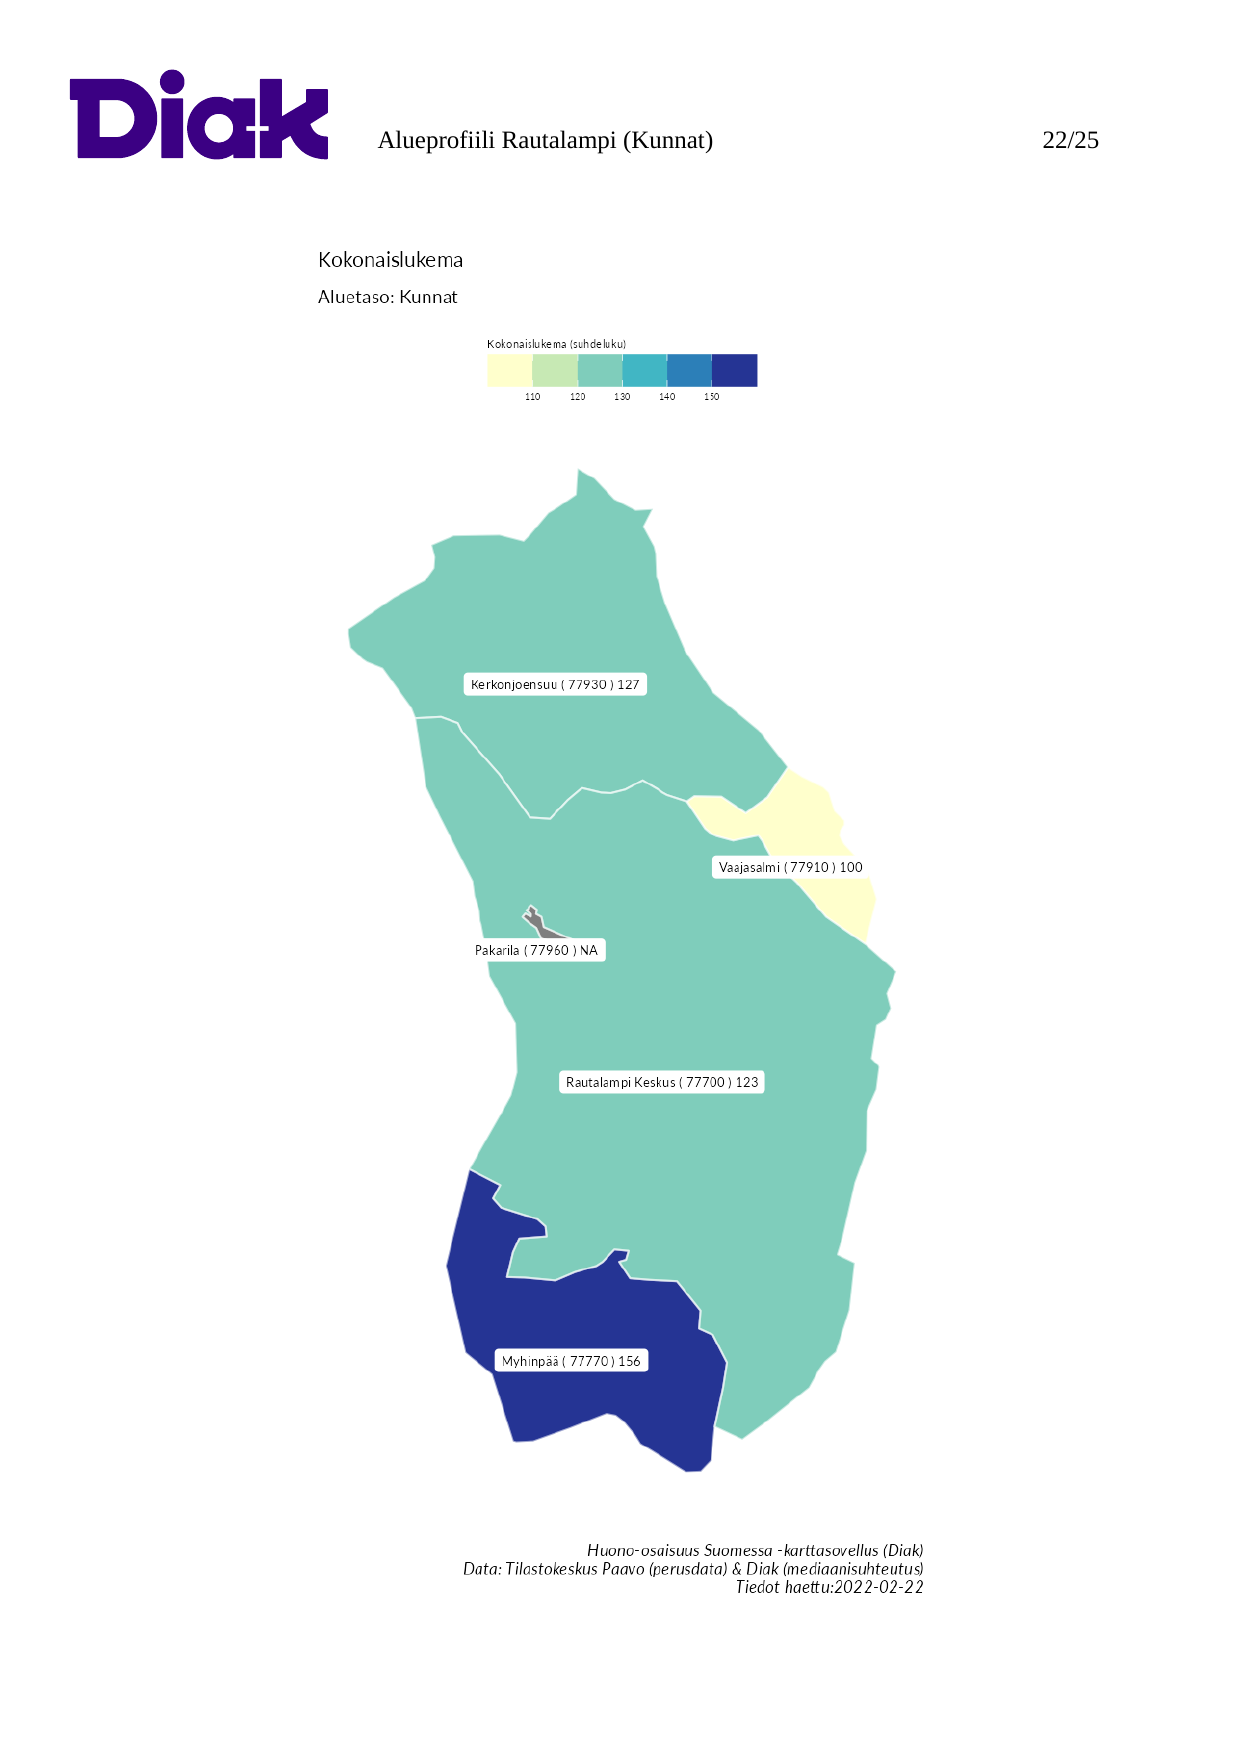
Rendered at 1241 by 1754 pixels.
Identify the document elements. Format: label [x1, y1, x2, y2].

picture [61, 196, 1179, 1651]
